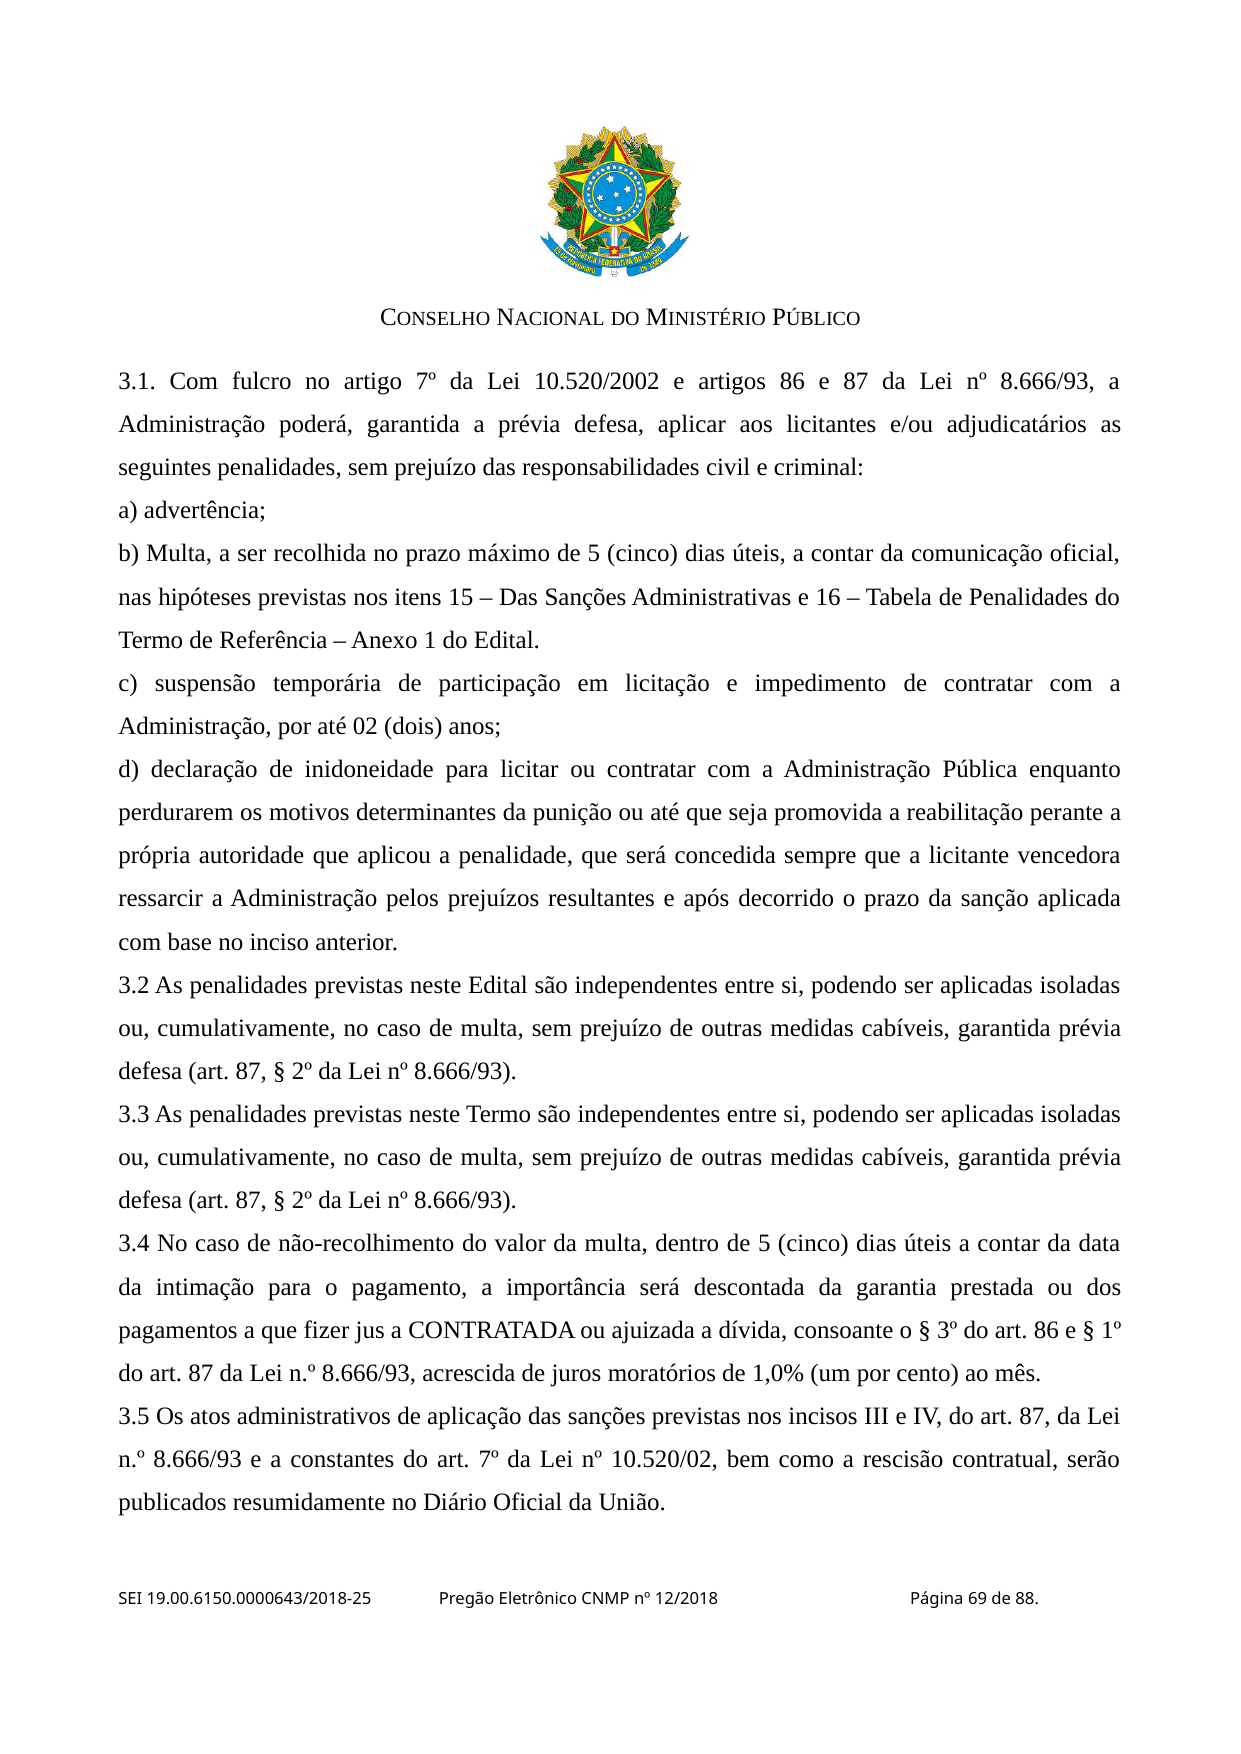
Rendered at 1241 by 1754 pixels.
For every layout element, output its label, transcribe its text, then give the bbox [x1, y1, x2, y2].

text c) suspensão temporária de participação em licitação e impedimento de contratar com a Administração, por até 02 (dois) anos; [118, 668, 1122, 740]
text 3.1. Com fulcro no artigo 7º da Lei 10.520/2002 e artigos 86 e 87 da Lei nº 8.666/93, a Administração poderá, garantida a prévia defesa, aplicar aos licitantes e/ou adjudicatários as seguintes penalidades, sem prejuízo das responsabilidades civil e criminal: [118, 366, 1122, 481]
text 3.3 As penalidades previstas neste Termo são independentes entre si, podendo ser aplicadas isoladas ou, cumulativamente, no caso de multa, sem prejuízo de outras medidas cabíveis, garantida prévia defesa (art. 87, § 2º da Lei nº 8.666/93). [118, 1099, 1122, 1214]
text 3.4 No caso de não-recolhimento do valor da multa, dentro de 5 (cinco) dias úteis a contar da data da intimação para o pagamento, a importância será descontada da garantia prestada ou dos pagamentos a que fizer jus a CONTRATADA ou ajuizada a dívida, consoante o § 3º do art. 86 e § 1º do art. 87 da Lei n.º 8.666/93, acrescida de juros moratórios de 1,0% (um por cento) ao mês. [118, 1228, 1122, 1387]
text 3.2 As penalidades previstas neste Edital são independentes entre si, podendo ser aplicadas isoladas ou, cumulativamente, no caso de multa, sem prejuízo de outras medidas cabíveis, garantida prévia defesa (art. 87, § 2º da Lei nº 8.666/93). [118, 970, 1122, 1085]
text a) advertência; [118, 495, 1122, 524]
text d) declaração de inidoneidade para licitar ou contratar com a Administração Pública enquanto perdurarem os motivos determinantes da punição ou até que seja promovida a reabilitação perante a própria autoridade que aplicou a penalidade, que será concedida sempre que a licitante vencedora ressarcir a Administração pelos prejuízos resultantes e após decorrido o prazo da sanção aplicada com base no inciso anterior. [118, 754, 1122, 955]
text b) Multa, a ser recolhida no prazo máximo de 5 (cinco) dias úteis, a contar da comunicação oficial, nas hipóteses previstas nos itens 15 – Das Sanções Administrativas e 16 – Tabela de Penalidades do Termo de Referência – Anexo 1 do Edital. [118, 538, 1122, 653]
text 3.5 Os atos administrativos de aplicação das sanções previstas nos incisos III e IV, do art. 87, da Lei n.º 8.666/93 e a constantes do art. 7º da Lei nº 10.520/02, bem como a rescisão contratual, serão publicados resumidamente no Diário Oficial da União. [118, 1401, 1122, 1516]
